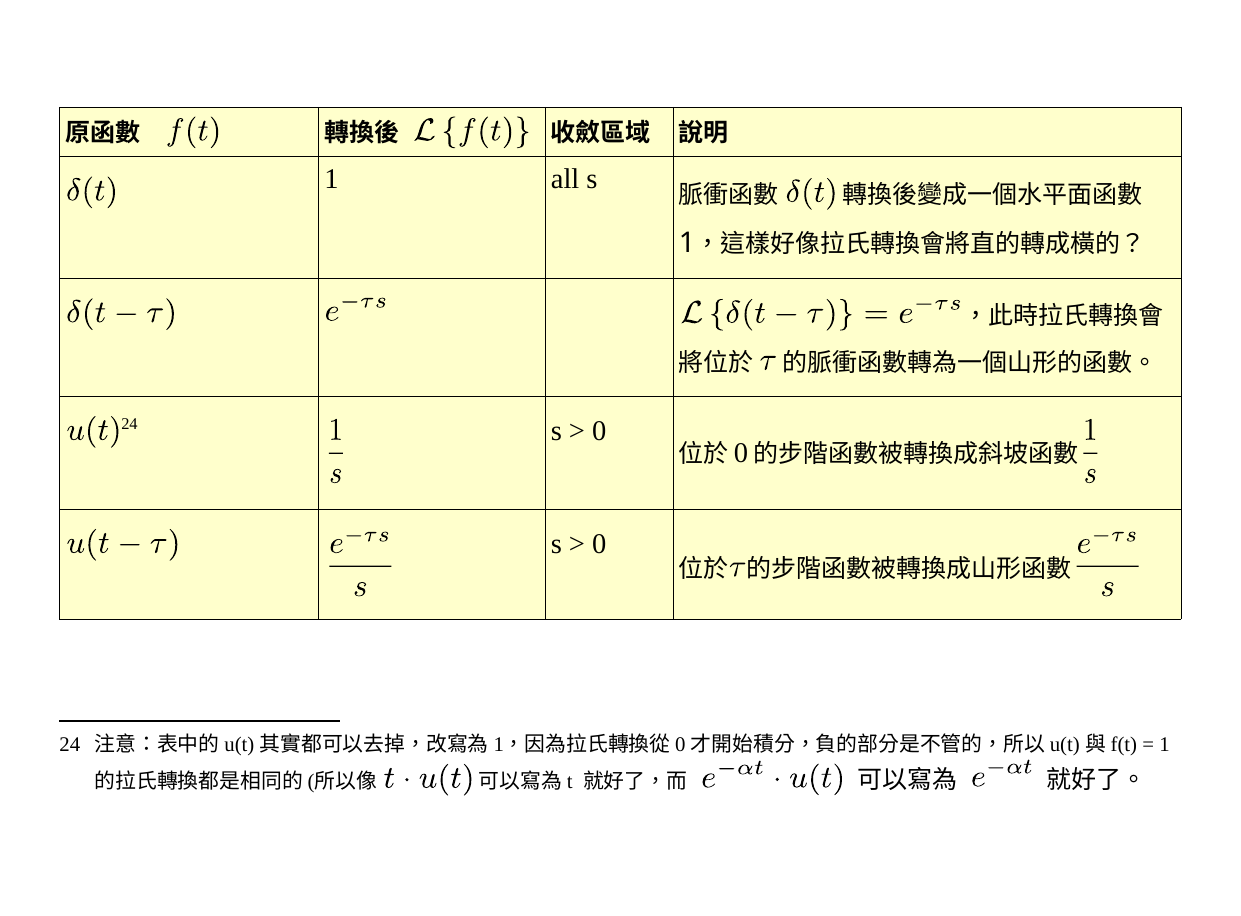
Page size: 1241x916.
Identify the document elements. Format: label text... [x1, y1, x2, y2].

table_cell [60, 279, 318, 396]
table_cell ，此時拉氏轉換會將位於 的脈衝函數轉為一個山形的函數。 [674, 279, 1181, 396]
table_cell [319, 510, 545, 619]
table_cell [60, 397, 318, 509]
table_header 說明 [674, 108, 1181, 156]
table_cell 位於0的步階函數被轉換成斜坡函數 [674, 397, 1181, 509]
table_cell all s [546, 157, 673, 278]
table_cell [319, 397, 545, 509]
table_cell 1 [319, 157, 545, 278]
table_cell s > 0 [546, 510, 673, 619]
table_header 轉換後 [319, 108, 545, 156]
table_cell [319, 279, 545, 396]
table_header 收斂區域 [546, 108, 673, 156]
table_cell [60, 510, 318, 619]
table_header 原函數 [60, 108, 318, 156]
table_cell s > 0 [546, 397, 673, 509]
table_cell 脈衝函數 轉換後變成一個水平面函數 1，這樣好像拉氏轉換會將直的轉成橫的？ [674, 157, 1181, 278]
table_cell [60, 157, 318, 278]
table_cell 位於的步階函數被轉換成山形函數 [674, 510, 1181, 619]
table_cell [546, 279, 673, 396]
